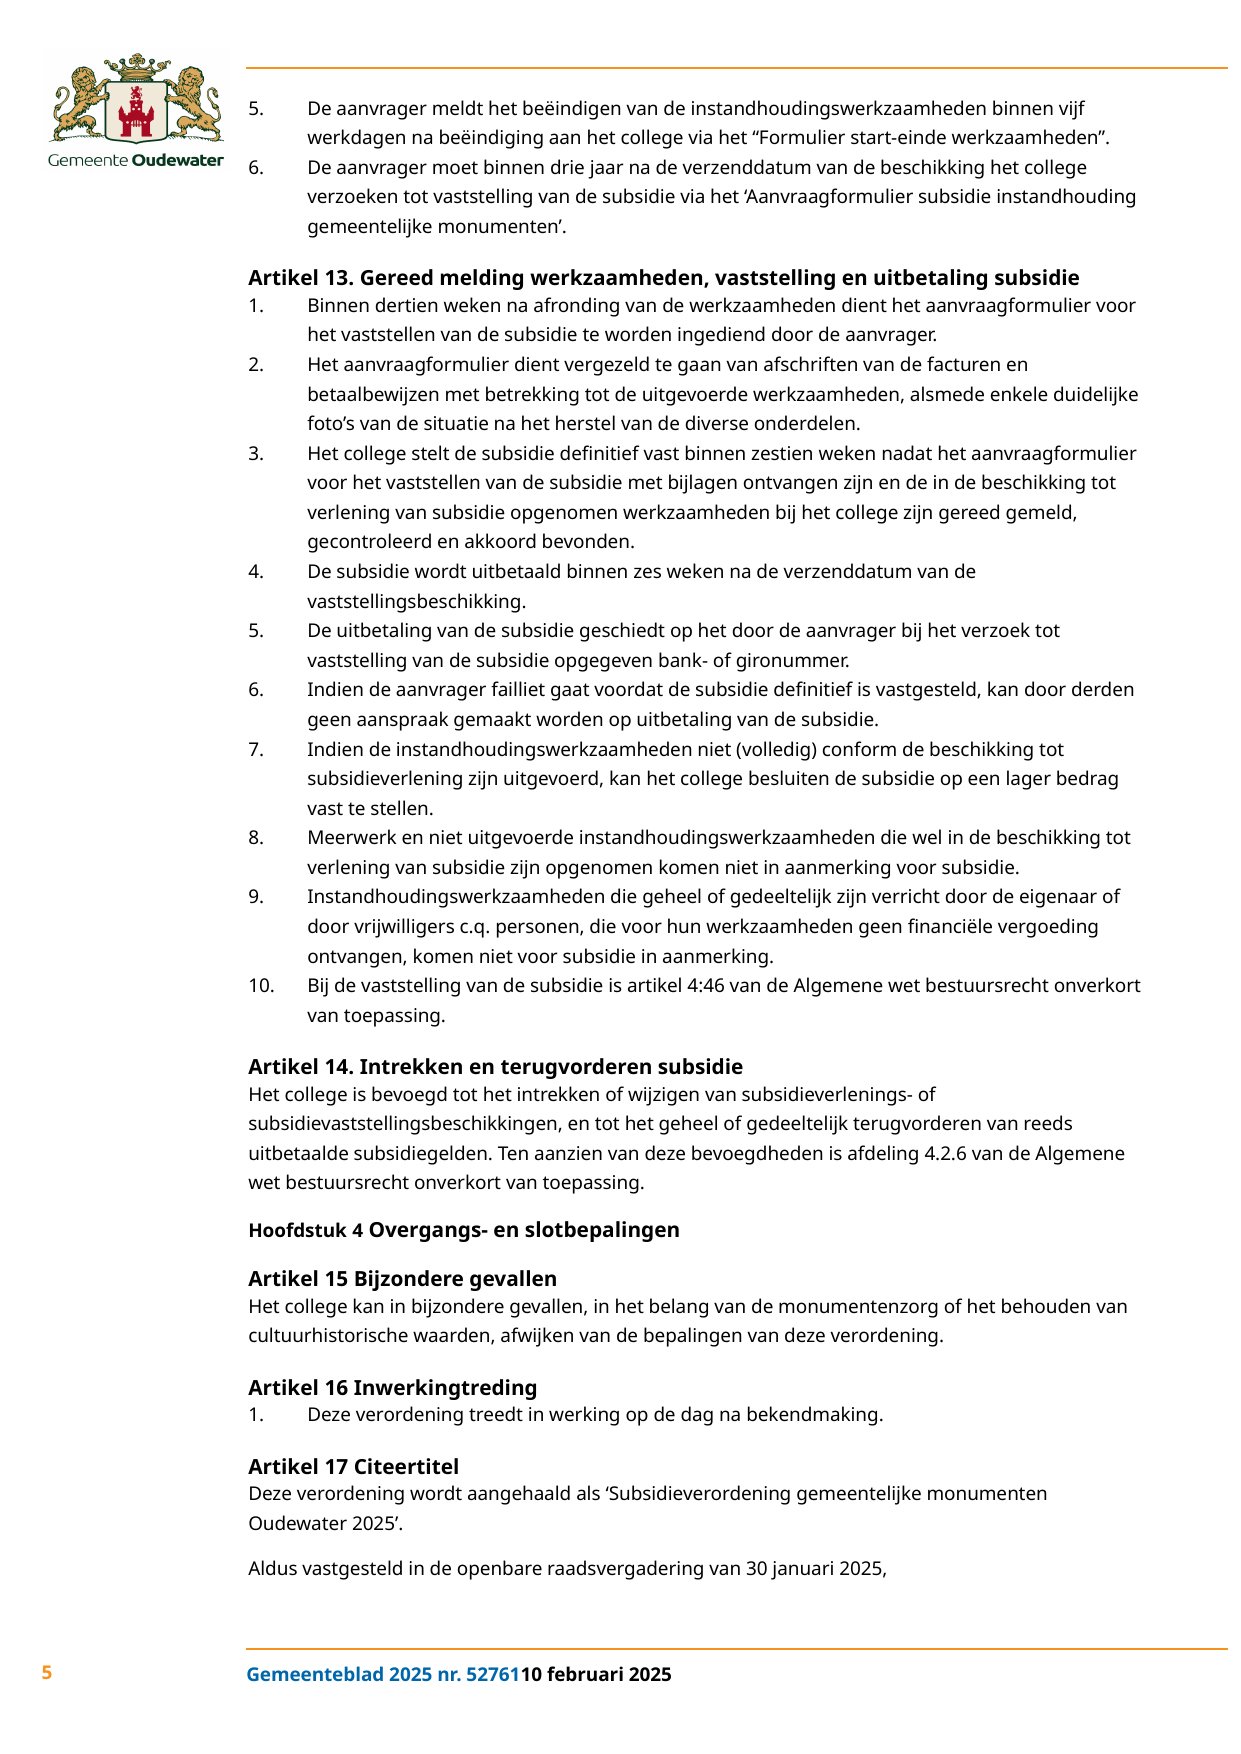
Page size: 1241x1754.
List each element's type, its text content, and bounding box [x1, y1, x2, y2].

list De aanvrager moet binnen drie jaar na de verzenddatum van de beschikking het college verzoeken tot vaststelling van de subsidie via het ‘Aanvraagformulier subsidie instandhouding gemeentelijke monumenten’. [248, 154, 1152, 239]
text Deze verordening wordt aangehaald als ‘Subsidieverordening gemeentelijke monumenten Oudewater 2025’. [248, 1480, 1152, 1536]
text Het college is bevoegd tot het intrekken of wijzigen van subsidieverlenings- of subsidievaststellingsbeschikkingen, en tot het geheel of gedeeltelijk terugvorderen van reeds uitbetaalde subsidiegelden. Ten aanzien van deze bevoegdheden is afdeling 4.2.6 van de Algemene wet bestuursrecht onverkort van toepassing. [248, 1081, 1152, 1195]
list Het college stelt de subsidie definitief vast binnen zestien weken nadat het aanvraagformulier voor het vaststellen van de subsidie met bijlagen ontvangen zijn en de in de beschikking tot verlening van subsidie opgenomen werkzaamheden bij het college zijn gereed gemeld, gecontroleerd en akkoord bevonden. [248, 440, 1152, 554]
text Artikel 15 Bijzondere gevallen [248, 1264, 1152, 1293]
text Hoofdstuk 4 Overgangs- en slotbepalingen [248, 1215, 1152, 1244]
text Artikel 16 Inwerkingtreding [248, 1373, 1152, 1401]
text Artikel 14. Intrekken en terugvorderen subsidie [248, 1052, 1152, 1081]
list Deze verordening treedt in werking op de dag na bekendmaking. [248, 1401, 1152, 1427]
list De uitbetaling van de subsidie geschiedt op het door de aanvrager bij het verzoek tot vaststelling van de subsidie opgegeven bank- of gironummer. [248, 617, 1152, 673]
list Bij de vaststelling van de subsidie is artikel 4:46 van de Algemene wet bestuursrecht onverkort van toepassing. [248, 972, 1152, 1028]
text Aldus vastgesteld in de openbare raadsvergadering van 30 januari 2025, [248, 1555, 1152, 1581]
list Meerwerk en niet uitgevoerde instandhoudingswerkzaamheden die wel in de beschikking tot verlening van subsidie zijn opgenomen komen niet in aanmerking voor subsidie. [248, 824, 1152, 880]
text Artikel 13. Gereed melding werkzaamheden, vaststelling en uitbetaling subsidie [248, 263, 1152, 292]
list Binnen dertien weken na afronding van de werkzaamheden dient het aanvraagformulier voor het vaststellen van de subsidie te worden ingediend door de aanvrager. [248, 292, 1152, 347]
list Indien de instandhoudingswerkzaamheden niet (volledig) conform de beschikking tot subsidieverlening zijn uitgevoerd, kan het college besluiten de subsidie op een lager bedrag vast te stellen. [248, 736, 1152, 821]
picture [41, 47, 231, 172]
text Artikel 17 Citeertitel [248, 1452, 1152, 1480]
list Instandhoudingswerkzaamheden die geheel of gedeeltelijk zijn verricht door de eigenaar of door vrijwilligers c.q. personen, die voor hun werkzaamheden geen financiële vergoeding ontvangen, komen niet voor subsidie in aanmerking. [248, 884, 1152, 968]
list Het aanvraagformulier dient vergezeld te gaan van afschriften van de facturen en betaalbewijzen met betrekking tot de uitgevoerde werkzaamheden, alsmede enkele duidelijke foto’s van de situatie na het herstel van de diverse onderdelen. [248, 351, 1152, 436]
list De subsidie wordt uitbetaald binnen zes weken na de verzenddatum van de vaststellingsbeschikking. [248, 558, 1152, 613]
list Indien de aanvrager failliet gaat voordat de subsidie definitief is vastgesteld, kan door derden geen aanspraak gemaakt worden op uitbetaling van de subsidie. [248, 677, 1152, 732]
list De aanvrager meldt het beëindigen van de instandhoudingswerkzaamheden binnen vijf werkdagen na beëindiging aan het college via het “Formulier start-einde werkzaamheden”. [248, 95, 1152, 150]
text Het college kan in bijzondere gevallen, in het belang van de monumentenzorg of het behouden van cultuurhistorische waarden, afwijken van de bepalingen van deze verordening. [248, 1293, 1152, 1348]
